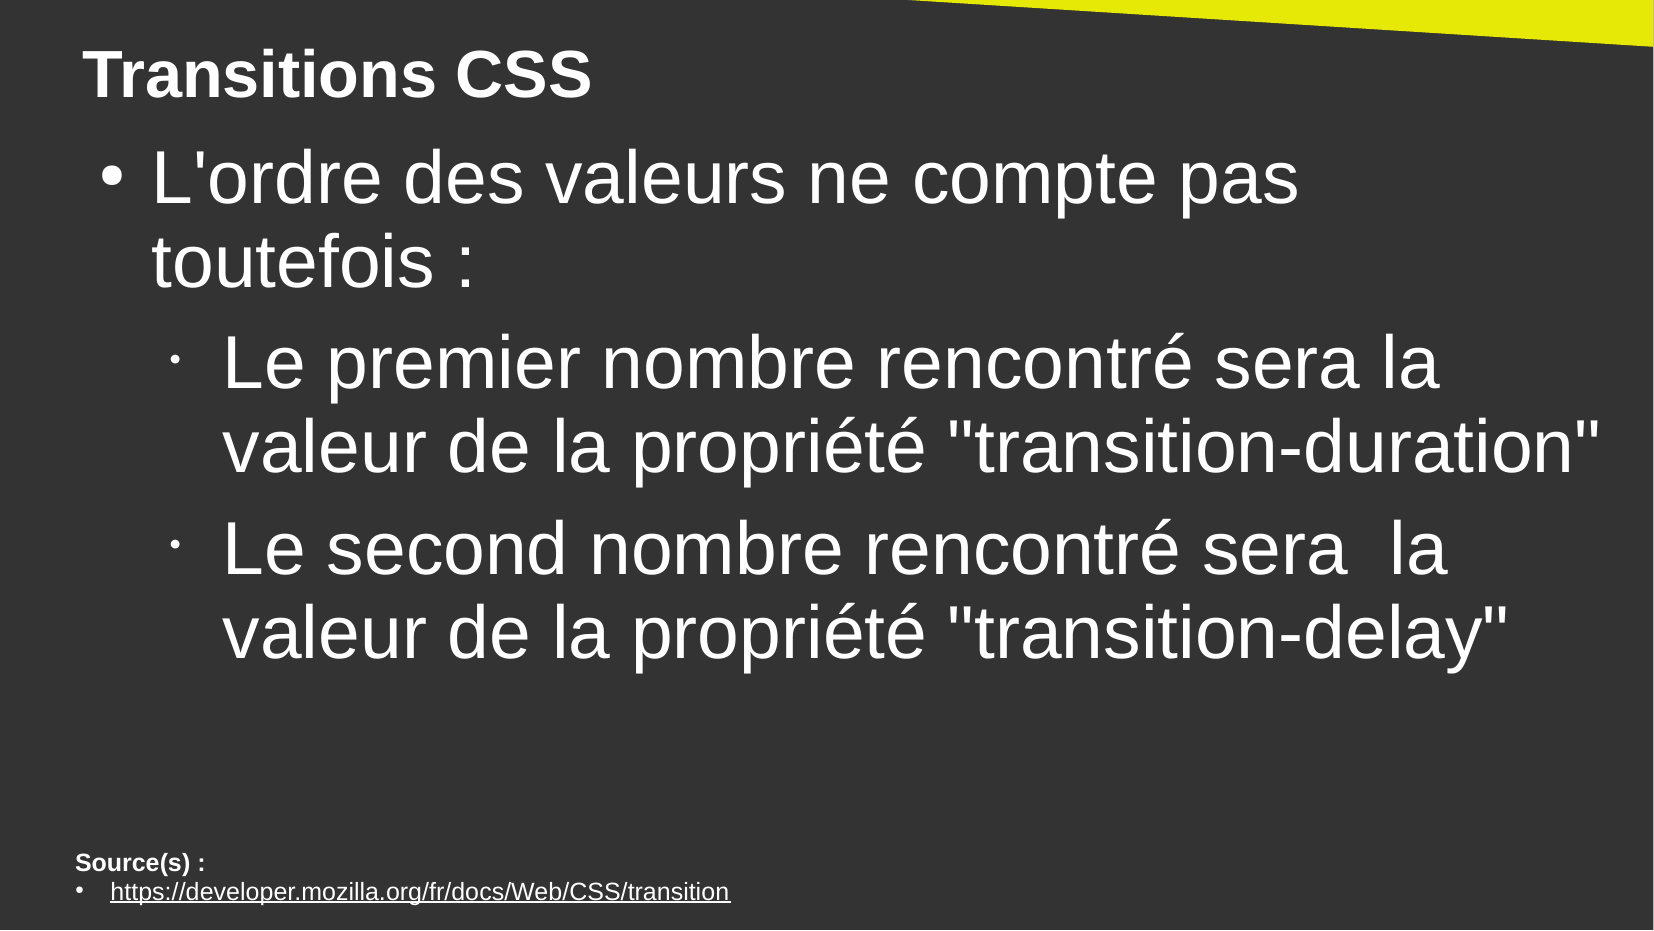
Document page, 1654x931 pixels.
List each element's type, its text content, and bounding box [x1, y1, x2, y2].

text_box Source(s) : https://developer.mozilla.org/fr/docs/Web/CSS/transition [60, 841, 1546, 931]
list L'ordre des valeurs ne compte pas toutefois : Le premier nombre rencontré sera la valeur de la propriété "transition-duration" Le second nombre rencontré sera la valeur de la propriété "transition-delay" [80, 135, 1620, 756]
title Transitions CSS [82, 37, 1571, 114]
text_box [908, 0, 1654, 47]
